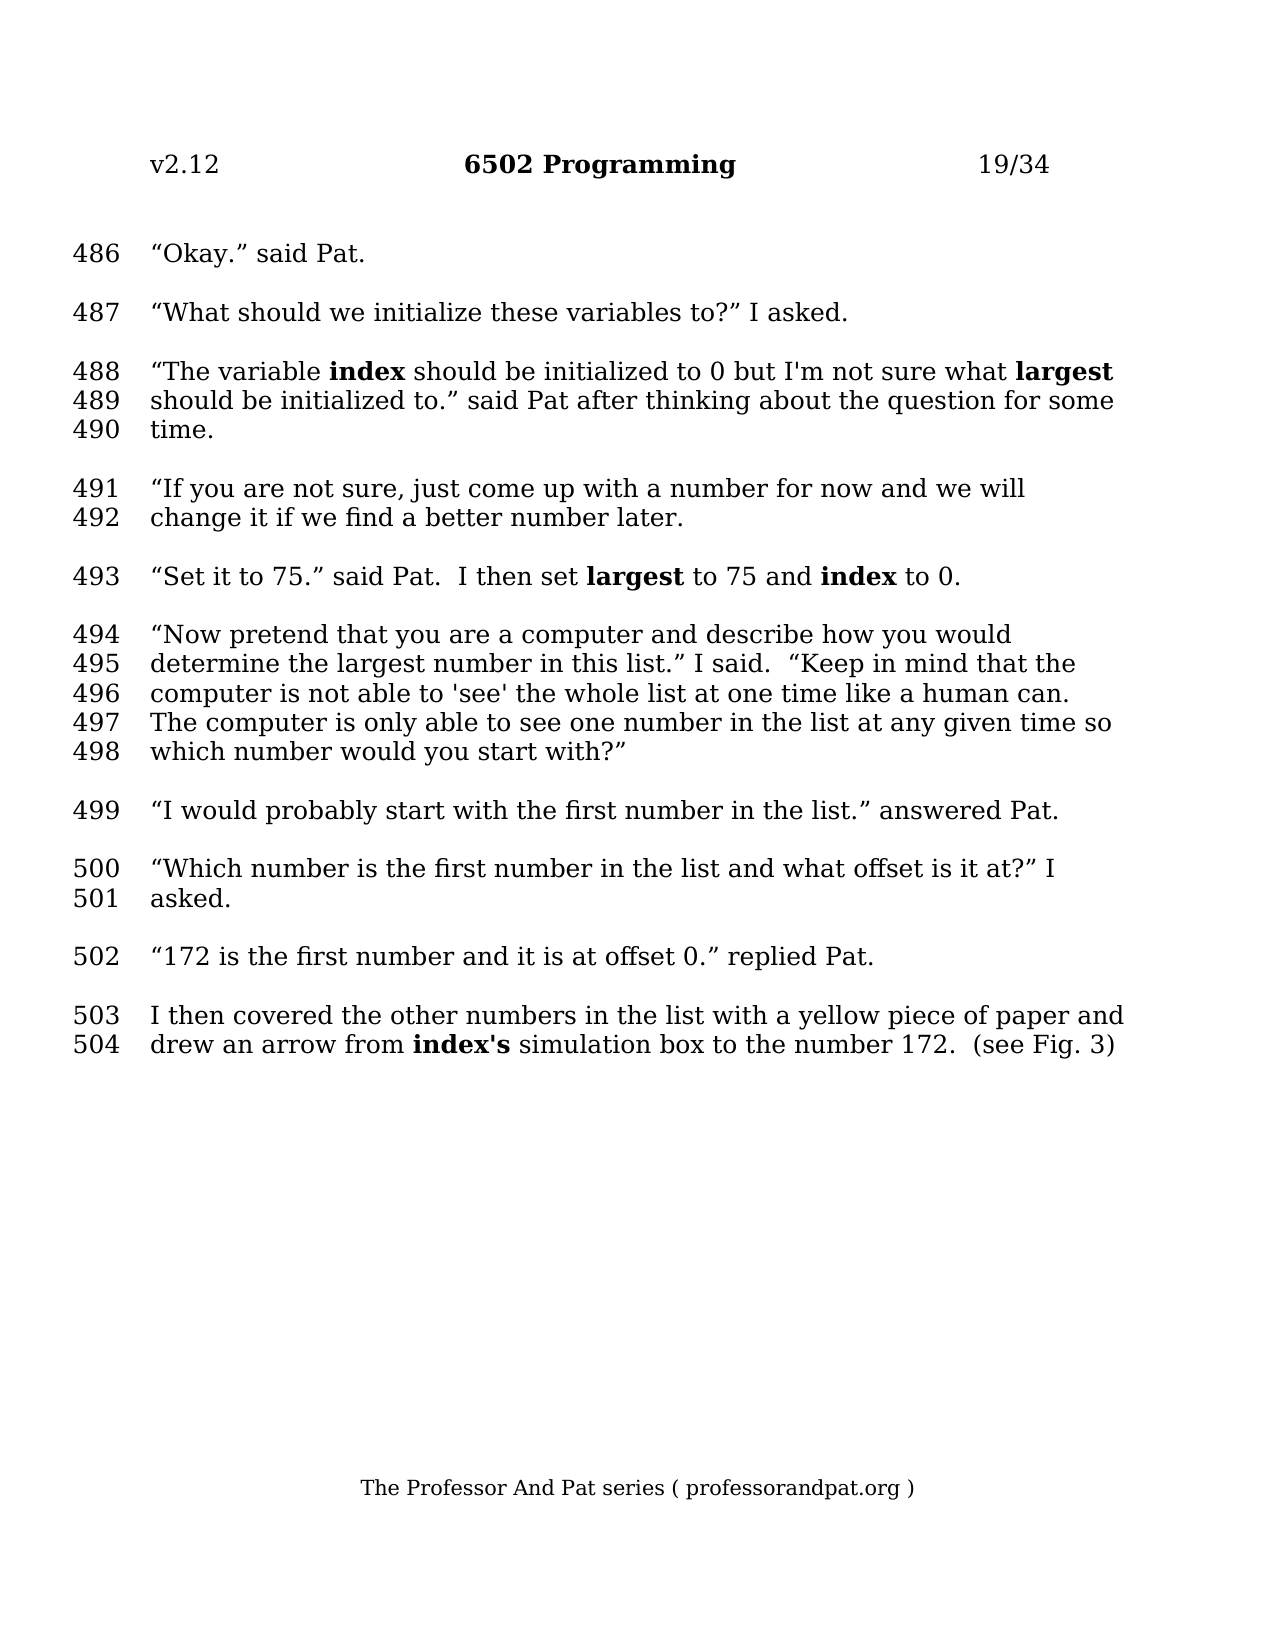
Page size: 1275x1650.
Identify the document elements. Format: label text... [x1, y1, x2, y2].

text “The variable index should be initialized to 0 but I'm not sure what largest should be initialized to.” said Pat after thinking about the question for some time. [150, 356, 1125, 444]
text “I would probably start with the first number in the list.” answered Pat. [150, 796, 1125, 825]
text “What should we initialize these variables to?” I asked. [150, 298, 1125, 327]
text “If you are not sure, just come up with a number for now and we will change it if we find a better number later. [150, 474, 1125, 532]
text I then covered the other numbers in the list with a yellow piece of paper and drew an arrow from index's simulation box to the number 172. (see Fig. 3) [150, 1001, 1125, 1060]
text “Which number is the first number in the list and what offset is it at?” I asked. [150, 854, 1125, 913]
text “172 is the first number and it is at offset 0.” replied Pat. [150, 942, 1125, 972]
text “Okay.” said Pat. [150, 239, 1125, 268]
text “Now pretend that you are a computer and describe how you would determine the largest number in this list.” I said. “Keep in mind that the computer is not able to 'see' the whole list at one time like a human can. The computer is only able to see one number in the list at any given time so which number would you start with?” [150, 620, 1125, 767]
text “Set it to 75.” said Pat. I then set largest to 75 and index to 0. [150, 562, 1125, 591]
